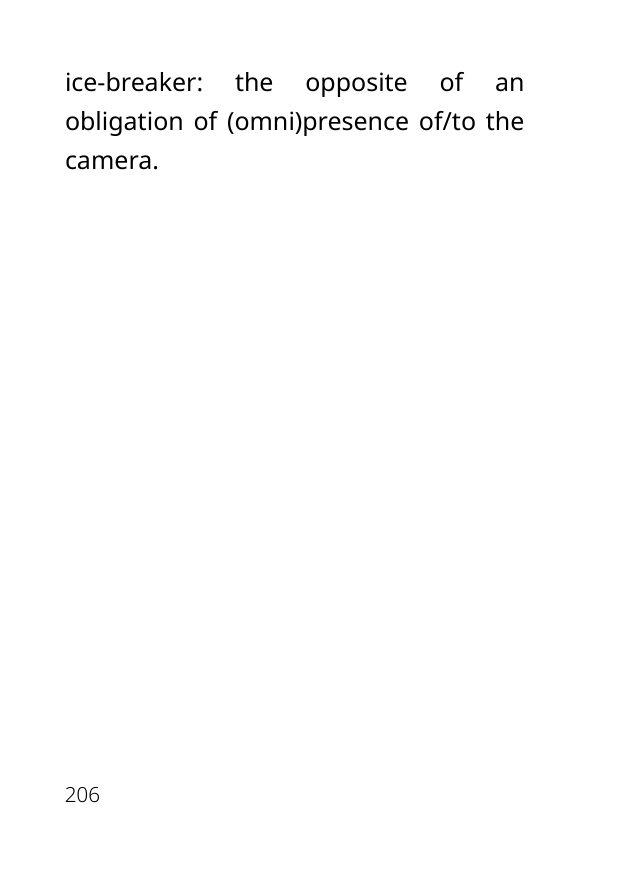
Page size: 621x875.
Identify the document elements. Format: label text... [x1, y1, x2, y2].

text ice-breaker: the opposite of an obligation of (omni)presence of/to the camera. [65, 65, 524, 177]
